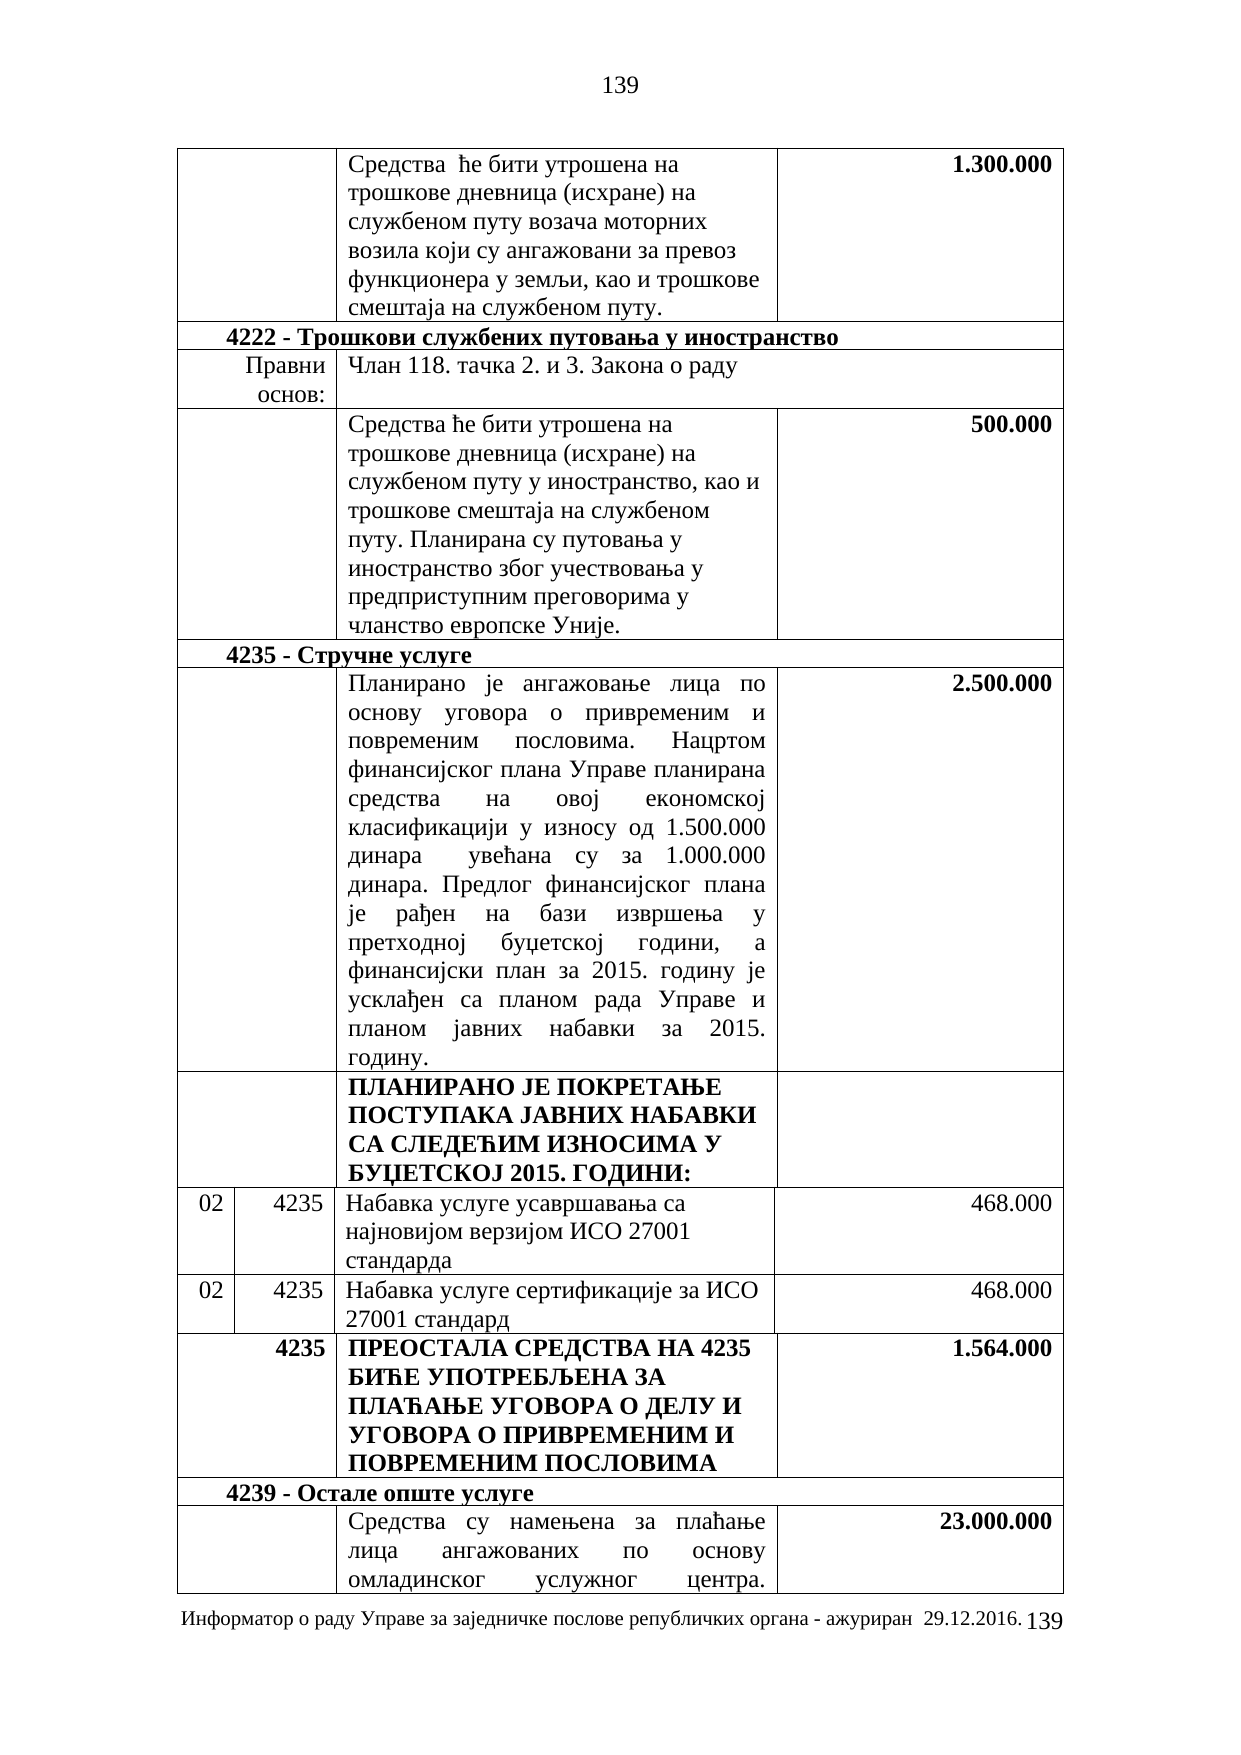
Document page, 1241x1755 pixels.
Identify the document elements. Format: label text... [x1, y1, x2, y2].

table_cell 4235 [178, 1334, 336, 1477]
table_cell [178, 1506, 336, 1593]
table_cell 4235 - Стручне услуге [178, 640, 1063, 667]
table_cell Правни основ: [178, 350, 336, 408]
table_cell 02 [178, 1275, 234, 1332]
table_cell [178, 668, 336, 1071]
table_cell Набавка услуге усавршавања са најновијом верзијом ИСО 27001 стандарда [335, 1188, 774, 1274]
table_cell 1.300.000 [778, 149, 1063, 321]
table_cell 500.000 [778, 409, 1063, 639]
table_cell 468.000 [775, 1275, 1063, 1332]
table_cell 4235 [235, 1188, 334, 1274]
table_cell [178, 1072, 336, 1187]
table_cell Члан 118. тачка 2. и 3. Закона о раду [337, 350, 1063, 408]
table_cell 1.564.000 [778, 1334, 1063, 1477]
table_cell ПРЕОСТАЛА СРЕДСТВА НА 4235 БИЋЕ УПОТРЕБЉЕНА ЗА ПЛАЋАЊЕ УГОВОРА О ДЕЛУ И УГОВОРА О ПРИВРЕМЕНИМ И ПОВРЕМЕНИМ ПОСЛОВИМА [337, 1334, 777, 1477]
table_cell 2.500.000 [778, 668, 1063, 1071]
table_cell Средства ће бити утрошена на трошкове дневница (исхране) на службеном путу возача моторних возила који су ангажовани за превоз функционера у земљи, као и трошкове смештаја на службеном путу. [337, 149, 777, 321]
table_cell [178, 149, 336, 321]
table_cell Планирано је ангажовање лица по основу уговора о привременим и повременим пословима. Нацртом финансијског плана Управе планирана средства на овој економској класификацији у износу од 1.500.000 динара увећана су за 1.000.000 динара. Предлог финансијског плана је рађен на бази извршења у претходној буџетској години, а финансијски план за 2015. годину је усклађен са планом рада Управе и планом јавних набавки за 2015. годину. [337, 668, 777, 1071]
table_cell 468.000 [775, 1188, 1063, 1274]
table_cell [778, 1072, 1063, 1187]
table_cell Средства су намењена за плаћање лица ангажованих по основу омладинског услужног центра. [337, 1506, 777, 1593]
table_cell 4235 [235, 1275, 334, 1332]
table_cell Средства ће бити утрошена на трошкове дневница (исхране) на службеном путу у иностранство, као и трошкове смештаја на службеном путу. Планирана су путовања у иностранство због учествовања у предприступним преговорима у чланство европске Уније. [337, 409, 777, 639]
table_cell 4222 - Трошкови службених путовања у иностранство [178, 322, 1063, 349]
table_cell ПЛАНИРАНО ЈЕ ПОКРЕТАЊЕ ПОСТУПАКА ЈАВНИХ НАБАВКИ СА СЛЕДЕЋИМ ИЗНОСИМА У БУЏЕТСКОЈ 2015. ГОДИНИ: [337, 1072, 777, 1187]
table_cell 4239 - Остале опште услуге [178, 1478, 1063, 1505]
table_cell 02 [178, 1188, 234, 1274]
table_cell [178, 409, 336, 639]
table_cell 23.000.000 [778, 1506, 1063, 1593]
table_cell Набавка услуге сертификације за ИСО 27001 стандард [335, 1275, 774, 1332]
